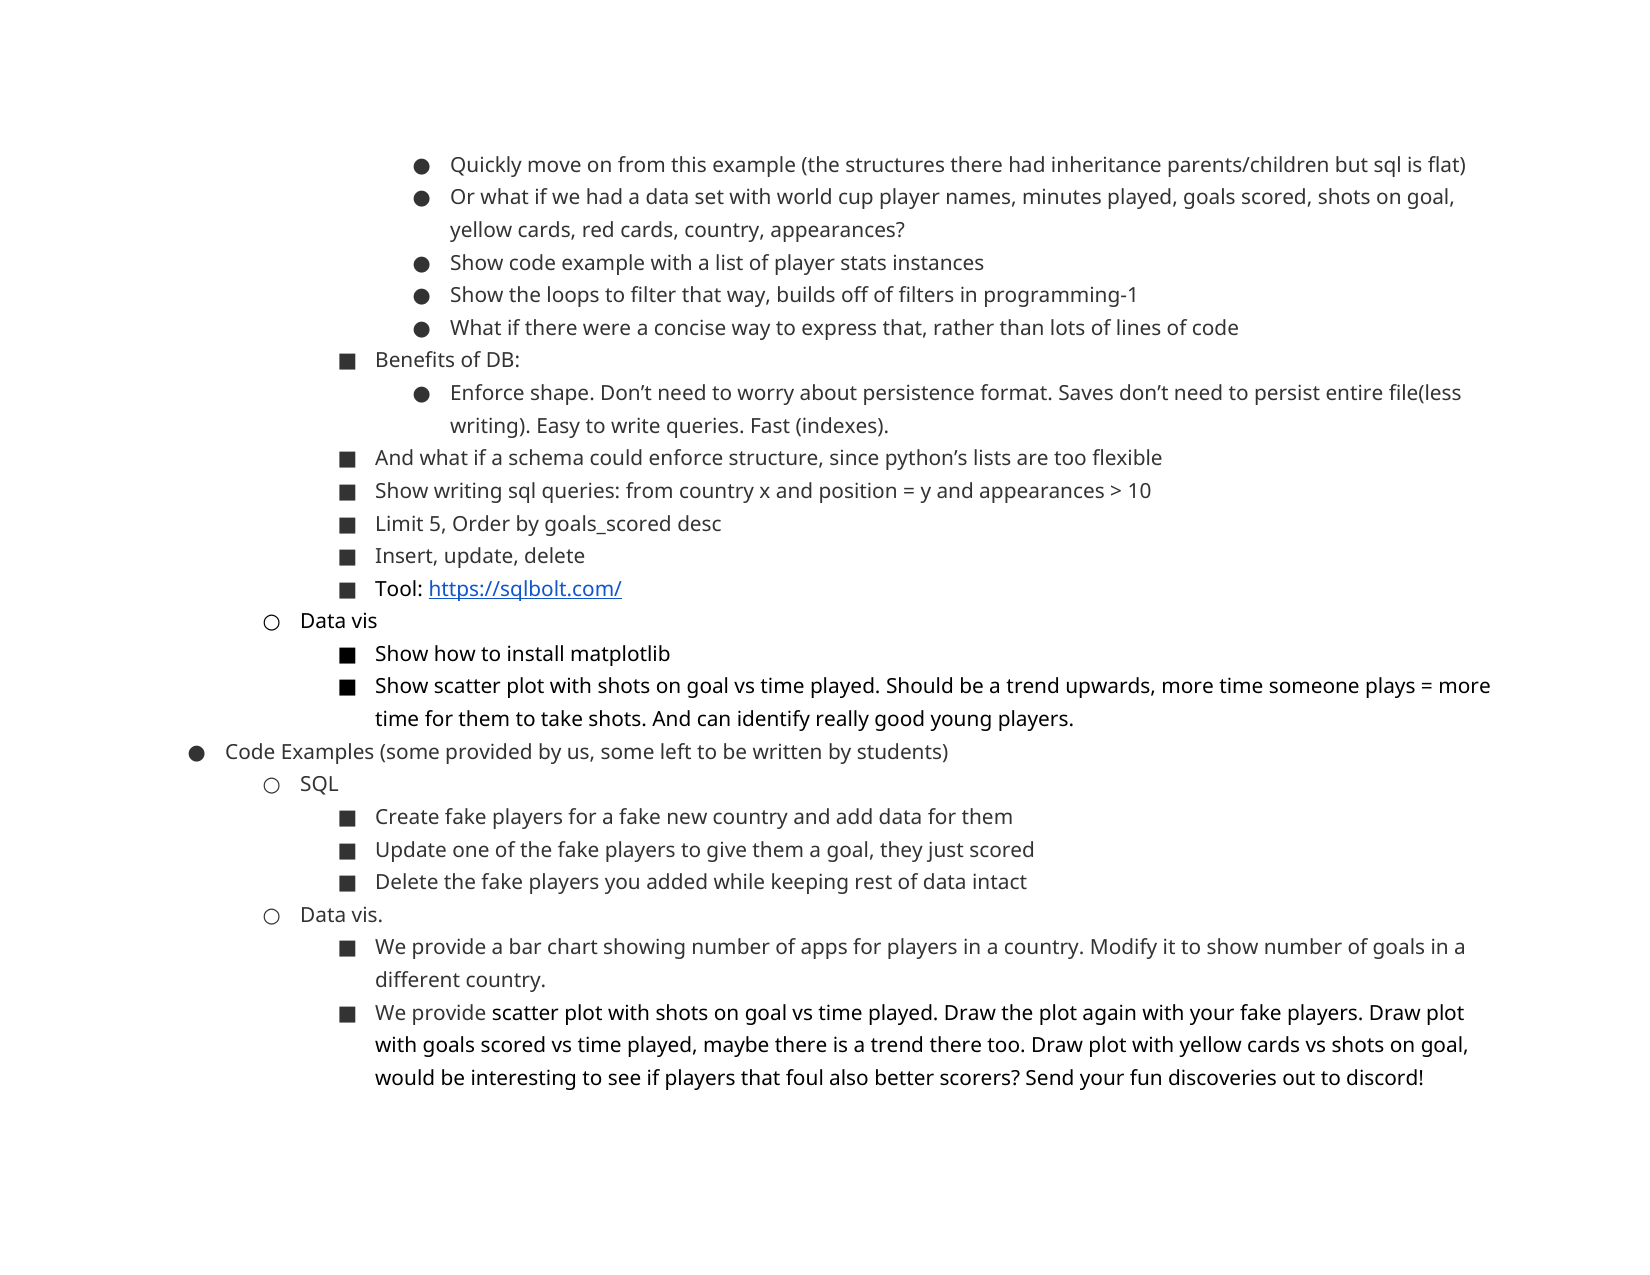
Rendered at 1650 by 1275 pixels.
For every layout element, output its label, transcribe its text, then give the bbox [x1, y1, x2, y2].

list Show scatter plot with shots on goal vs time played. Should be a trend upwards, more time someone plays = more time for them to take shots. And can identify really good young players. [337, 672, 1500, 733]
list Show the loops to filter that way, builds off of filters in programming-1 [412, 280, 1500, 309]
list Limit 5, Order by goals_scored desc [337, 509, 1500, 537]
list Insert, update, delete [337, 541, 1500, 570]
list Data vis [262, 606, 1500, 635]
list We provide scatter plot with shots on goal vs time played. Draw the plot again with your fake players. Draw plot with goals scored vs time played, maybe there is a trend there too. Draw plot with yellow cards vs shots on goal, would be interesting to see if players that foul also better scorers? Send your fun discoveries out to discord! [337, 998, 1500, 1091]
list Show writing sql queries: from country x and position = y and appearances > 10 [337, 476, 1500, 504]
list Quickly move on from this example (the structures there had inheritance parents/children but sql is flat) [412, 150, 1500, 178]
list Data vis. [262, 900, 1500, 928]
list What if there were a concise way to express that, rather than lots of lines of code [412, 313, 1500, 341]
list Tool: https://sqlbolt.com/ [337, 574, 1500, 602]
list Show code example with a list of player stats instances [412, 248, 1500, 276]
list Or what if we had a data set with world cup player names, minutes played, goals scored, shots on goal, yellow cards, red cards, country, appearances? [412, 183, 1500, 244]
list SQL [262, 769, 1500, 798]
list Enforce shape. Don’t need to worry about persistence format. Saves don’t need to persist entire file(less writing). Easy to write queries. Fast (indexes). [412, 378, 1500, 439]
list Benefits of DB: [337, 346, 1500, 374]
list Show how to install matplotlib [337, 639, 1500, 667]
list Delete the fake players you added while keeping rest of data intact [337, 867, 1500, 896]
list Update one of the fake players to give them a goal, they just scored [337, 835, 1500, 863]
list Create fake players for a fake new country and add data for them [337, 802, 1500, 831]
list And what if a schema could enforce structure, since python’s lists are too flexible [337, 443, 1500, 472]
list We provide a bar chart showing number of apps for players in a country. Modify it to show number of goals in a different country. [337, 932, 1500, 993]
list Code Examples (some provided by us, some left to be written by students) [187, 737, 1500, 765]
